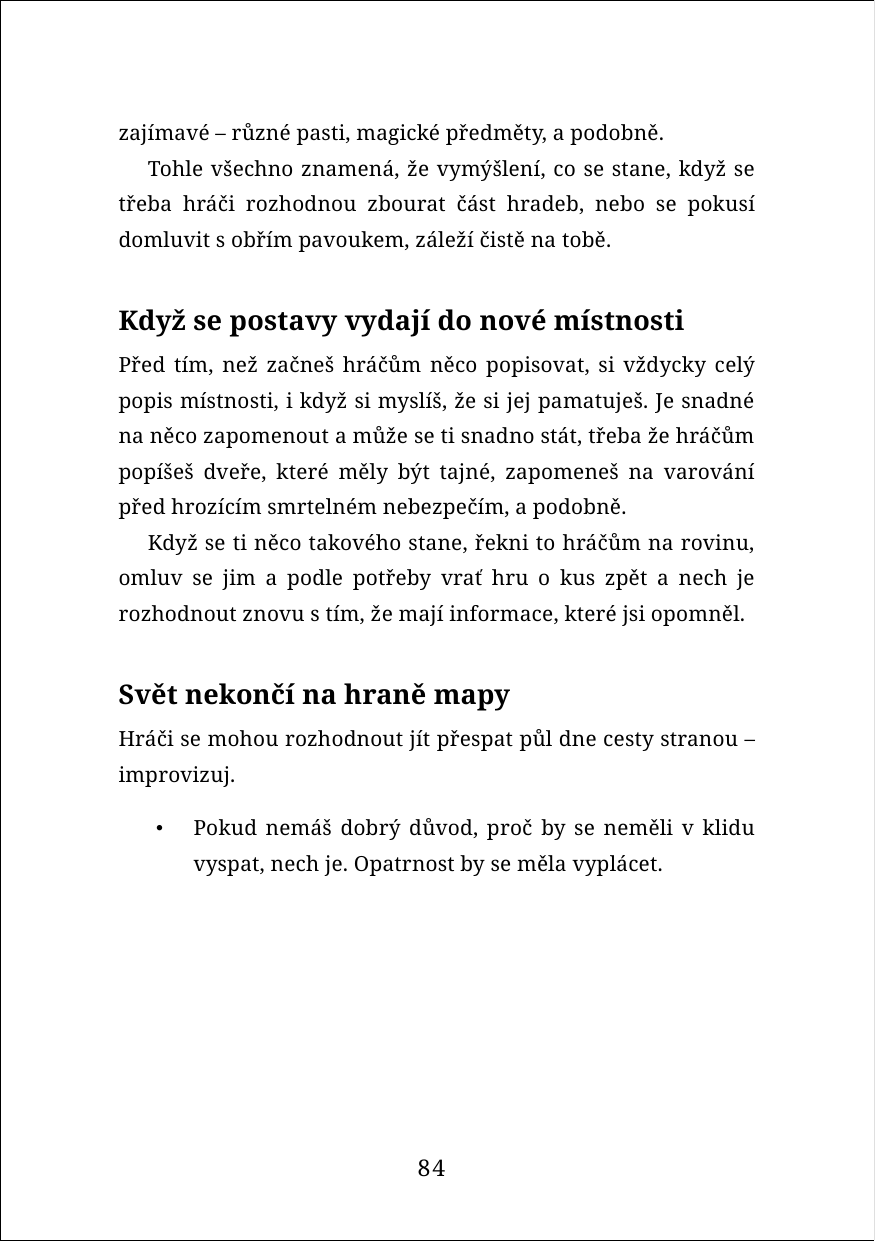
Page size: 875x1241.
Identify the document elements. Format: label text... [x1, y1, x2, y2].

text Před tím, než začneš hráčům něco popisovat, si vždycky celý popis místnosti, i když si myslíš, že si jej pamatuješ. Je snadné na něco zapomenout a může se ti snadno stát, třeba že hráčům popíšeš dveře, které měly být tajné, zapomeneš na varování před hrozícím smrtelném nebezpečím, a podobně. Když se ti něco takového stane, řekni to hráčům na rovinu, omluv se jim a podle potřeby vrať hru o kus zpět a nech je rozhodnout znovu s tím, že mají informace, které jsi opomněl. [118, 350, 756, 627]
list Pokud nemáš dobrý důvod, proč by se neměli v klidu vyspat, nech je. Opatrnost by se měla vyplácet. [156, 813, 756, 877]
text zajímavé – různé pasti, magické předměty, a podobně. Tohle všechno znamená, že vymýšlení, co se stane, když se třeba hráči rozhodnou zbourat část hradeb, nebo se pokusí domluvit s obřím pavoukem, záleží čistě na tobě. [118, 118, 756, 253]
subtitle Když se postavy vydají do nové místnosti [118, 302, 756, 338]
subtitle Svět nekončí na hraně mapy [118, 676, 756, 713]
text Hráči se mohou rozhodnout jít přespat půl dne cesty stranou – improvizuj. [118, 724, 756, 788]
